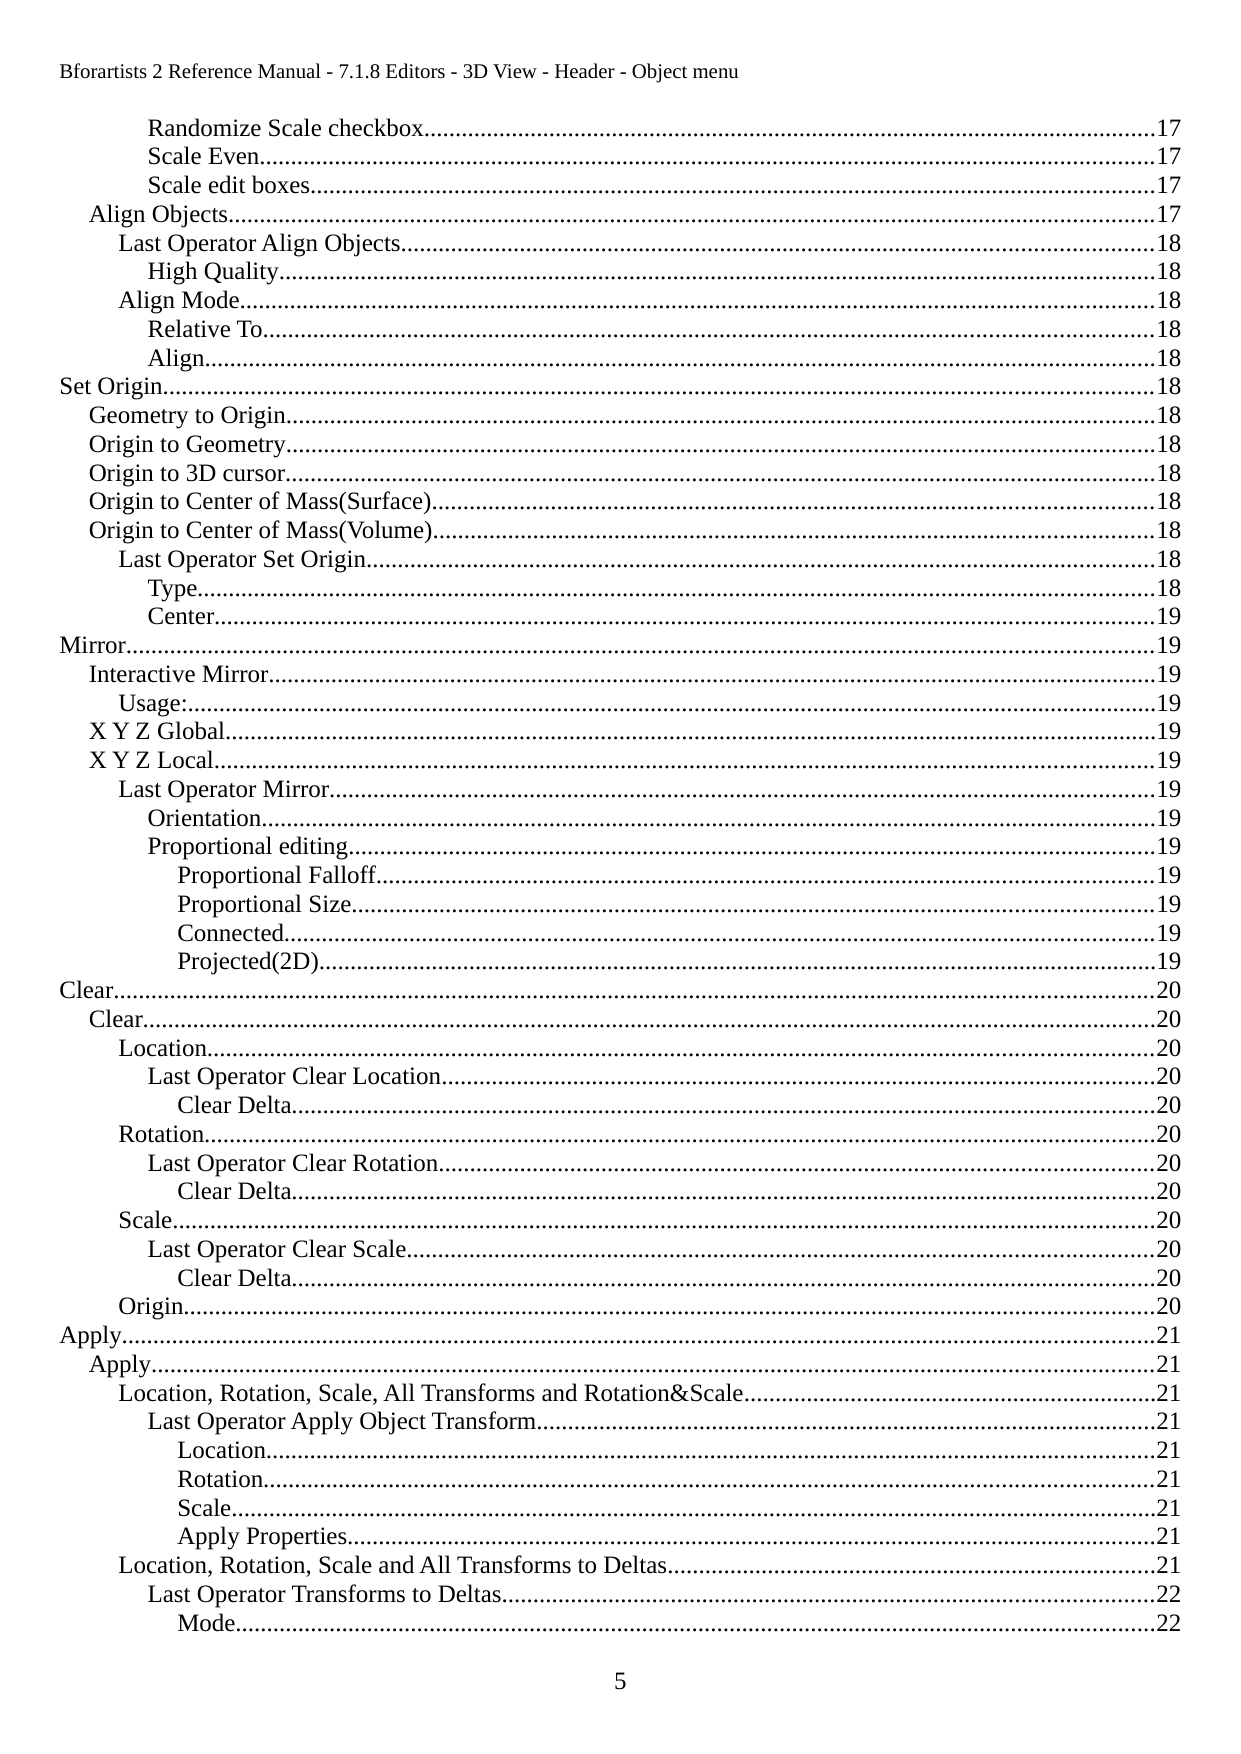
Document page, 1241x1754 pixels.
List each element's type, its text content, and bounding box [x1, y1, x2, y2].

text Last Operator Clear Scale 20 [147, 1234, 1181, 1263]
text Last Operator Clear Location 20 [147, 1061, 1181, 1090]
text Mode 22 [177, 1608, 1181, 1636]
text Orientation 19 [147, 803, 1181, 831]
text Proportional editing 19 [147, 831, 1181, 860]
text Projected(2D) 19 [177, 946, 1181, 975]
text Last Operator Transforms to Deltas 22 [147, 1579, 1181, 1608]
text Usage: 19 [118, 688, 1181, 716]
text Interactive Mirror 19 [88, 659, 1181, 688]
text X Y Z Global 19 [88, 716, 1181, 745]
text Apply 21 [88, 1349, 1181, 1378]
text Scale edit boxes 17 [147, 170, 1181, 199]
text Origin to 3D cursor 18 [88, 458, 1181, 486]
text Mirror 19 [59, 630, 1181, 659]
text X Y Z Local 19 [88, 745, 1181, 774]
text Origin to Center of Mass(Surface) 18 [88, 486, 1181, 515]
text Apply 21 [59, 1320, 1181, 1349]
text Scale 21 [177, 1493, 1181, 1521]
text Rotation 20 [118, 1119, 1181, 1148]
text Last Operator Mirror 19 [118, 774, 1181, 803]
text Scale 20 [118, 1205, 1181, 1234]
text Location 20 [118, 1033, 1181, 1061]
text Randomize Scale checkbox 17 [147, 113, 1181, 141]
text Last Operator Align Objects 18 [118, 228, 1181, 256]
text Clear Delta 20 [177, 1090, 1181, 1119]
text Geometry to Origin 18 [88, 400, 1181, 429]
text Origin to Geometry 18 [88, 429, 1181, 458]
text Clear 20 [59, 975, 1181, 1004]
text Align Objects 17 [88, 199, 1181, 228]
text Clear 20 [88, 1004, 1181, 1033]
text Proportional Size 19 [177, 889, 1181, 918]
text Clear Delta 20 [177, 1176, 1181, 1205]
text Align Mode 18 [118, 285, 1181, 314]
text Origin 20 [118, 1291, 1181, 1320]
text Apply Properties 21 [177, 1521, 1181, 1550]
text Scale Even 17 [147, 141, 1181, 170]
text Proportional Falloff 19 [177, 860, 1181, 889]
text Set Origin 18 [59, 371, 1181, 400]
text Last Operator Set Origin 18 [118, 544, 1181, 573]
text Relative To 18 [147, 314, 1181, 343]
text Location, Rotation, Scale and All Transforms to Deltas 21 [118, 1550, 1181, 1579]
text Align 18 [147, 343, 1181, 371]
text Type 18 [147, 573, 1181, 601]
text High Quality 18 [147, 256, 1181, 285]
text Clear Delta 20 [177, 1263, 1181, 1291]
text Origin to Center of Mass(Volume) 18 [88, 515, 1181, 544]
text Rotation 21 [177, 1464, 1181, 1493]
text Connected 19 [177, 918, 1181, 946]
text Location 21 [177, 1435, 1181, 1464]
text Last Operator Clear Rotation 20 [147, 1148, 1181, 1176]
text Last Operator Apply Object Transform. 21 [147, 1406, 1181, 1435]
text Center 19 [147, 601, 1181, 630]
text Location, Rotation, Scale, All Transforms and Rotation&Scale 21 [118, 1378, 1181, 1406]
